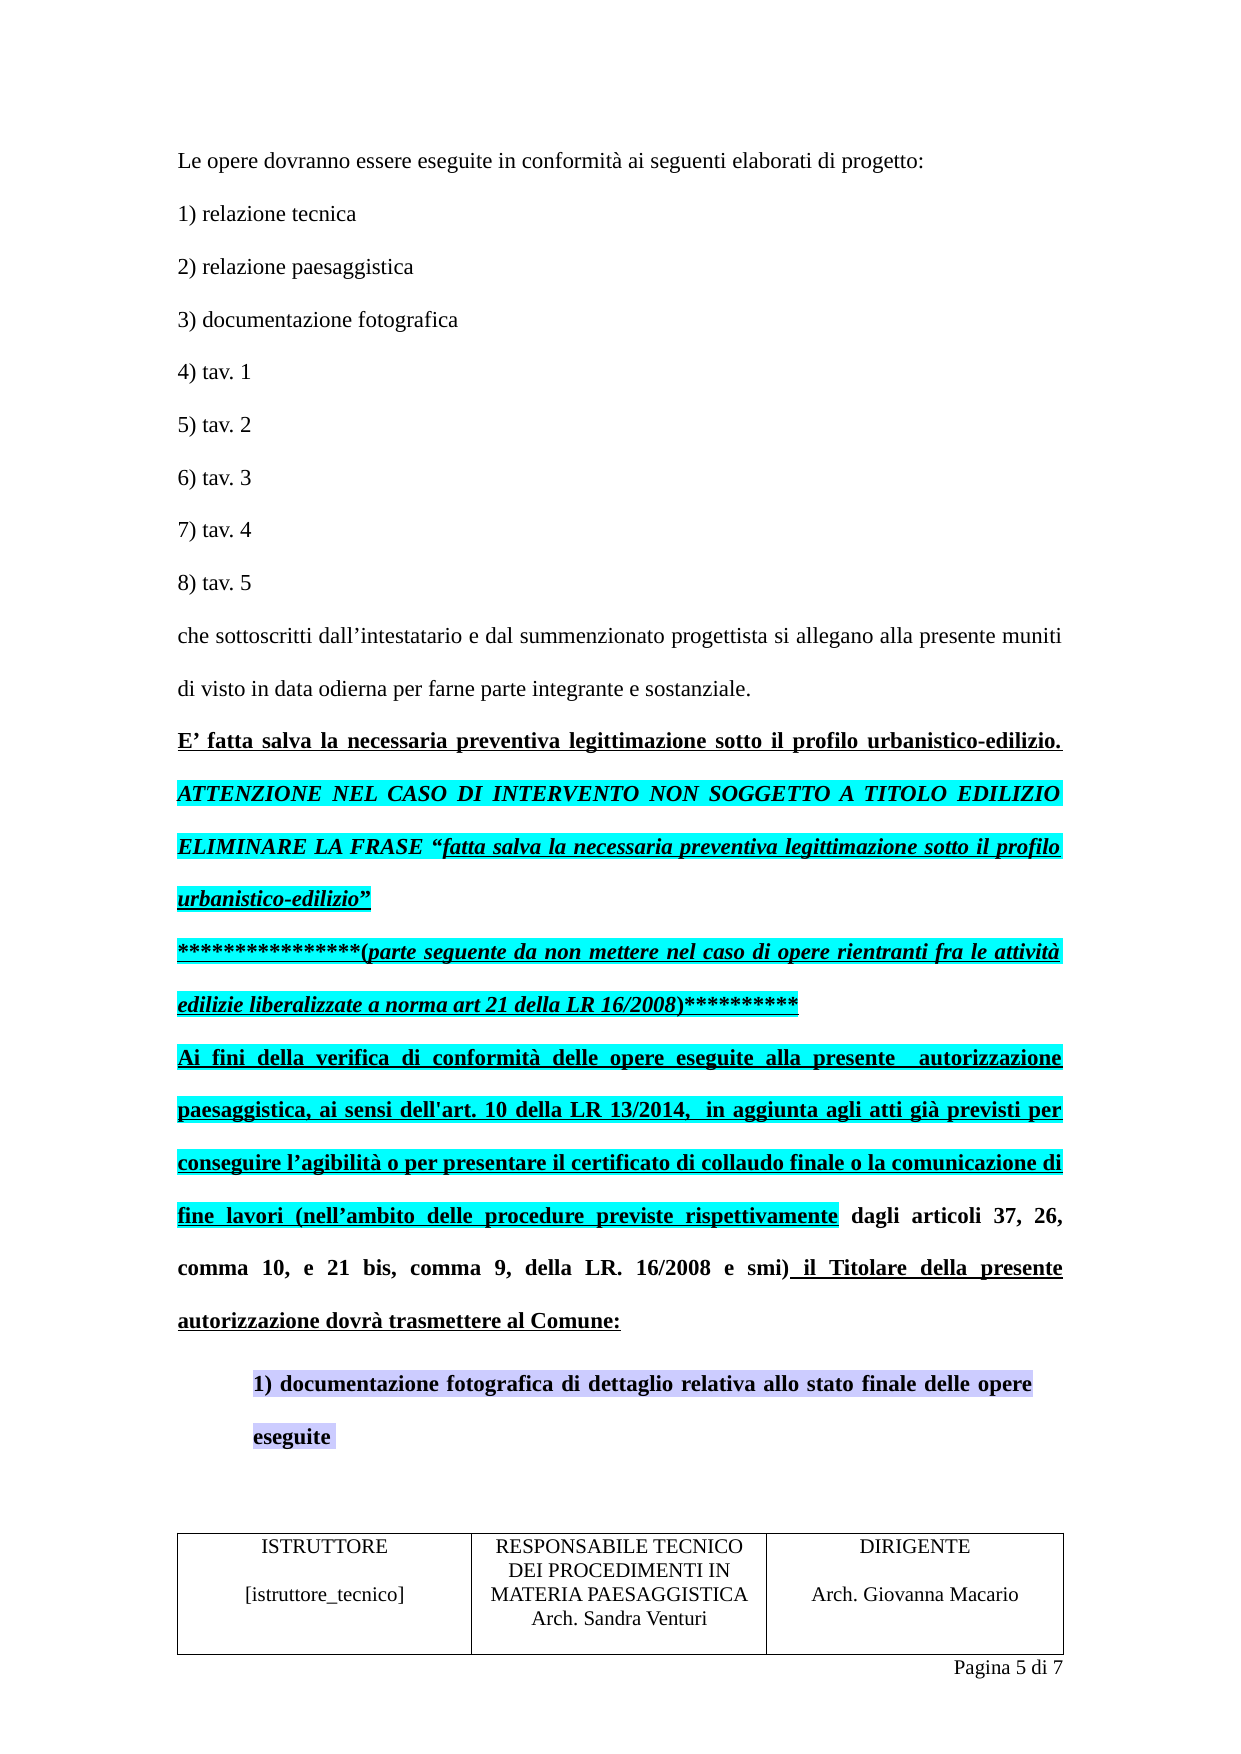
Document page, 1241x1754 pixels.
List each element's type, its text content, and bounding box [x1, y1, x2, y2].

text Ai fini della verifica di conformità delle opere eseguite alla presente autorizzazione [177, 1044, 1063, 1066]
text fine lavori (nell’ambito delle procedure previste rispettivamente dagli articoli 37, 26, comma 10, e 21 bis, comma 9, della LR. 16/2008 e smi) il Titolare della presente autorizzazione dovrà trasmettere al Comune: [177, 1173, 1063, 1333]
text Le opere dovranno essere eseguite in conformità ai seguenti elaborati di progetto: [177, 148, 1063, 174]
text 5) tav. 2 [177, 411, 1063, 437]
text ATTENZIONE NEL CASO DI INTERVENTO NON SOGGETTO A TITOLO EDILIZIO ELIMINARE LA FRASE “fatta salva la necessaria preventiva legittimazione sotto il profilo urbanistico-edilizio” [177, 751, 1063, 912]
text paesaggistica, ai sensi dell'art. 10 della LR 13/2014, in aggiunta agli atti già previsti per [177, 1067, 1063, 1119]
text E’ fatta salva la necessaria preventiva legittimazione sotto il profilo urbanistico-edilizio. [177, 727, 1063, 750]
text 1) relazione tecnica [177, 200, 1063, 227]
list 1) documentazione fotografica di dettaglio relativa allo stato finale delle opere eseguite [253, 1370, 1033, 1449]
text ****************(parte seguente da non mettere nel caso di opere rientranti fra le attività edilizie liberalizzate a norma art 21 della LR 16/2008)********** [177, 938, 1063, 1017]
text 2) relazione paesaggistica [177, 253, 1063, 279]
text 3) documentazione fotografica [177, 306, 1063, 332]
text che sottoscritti dall’intestatario e dal summenzionato progettista si allegano alla presente muniti di visto in data odierna per farne parte integrante e sostanziale. [177, 622, 1063, 701]
text conseguire l’agibilità o per presentare il certificato di collaudo finale o la comunicazione di [177, 1120, 1063, 1172]
text 6) tav. 3 [177, 464, 1063, 490]
text 7) tav. 4 [177, 517, 1063, 543]
text 4) tav. 1 [177, 358, 1063, 385]
text 8) tav. 5 [177, 569, 1063, 596]
